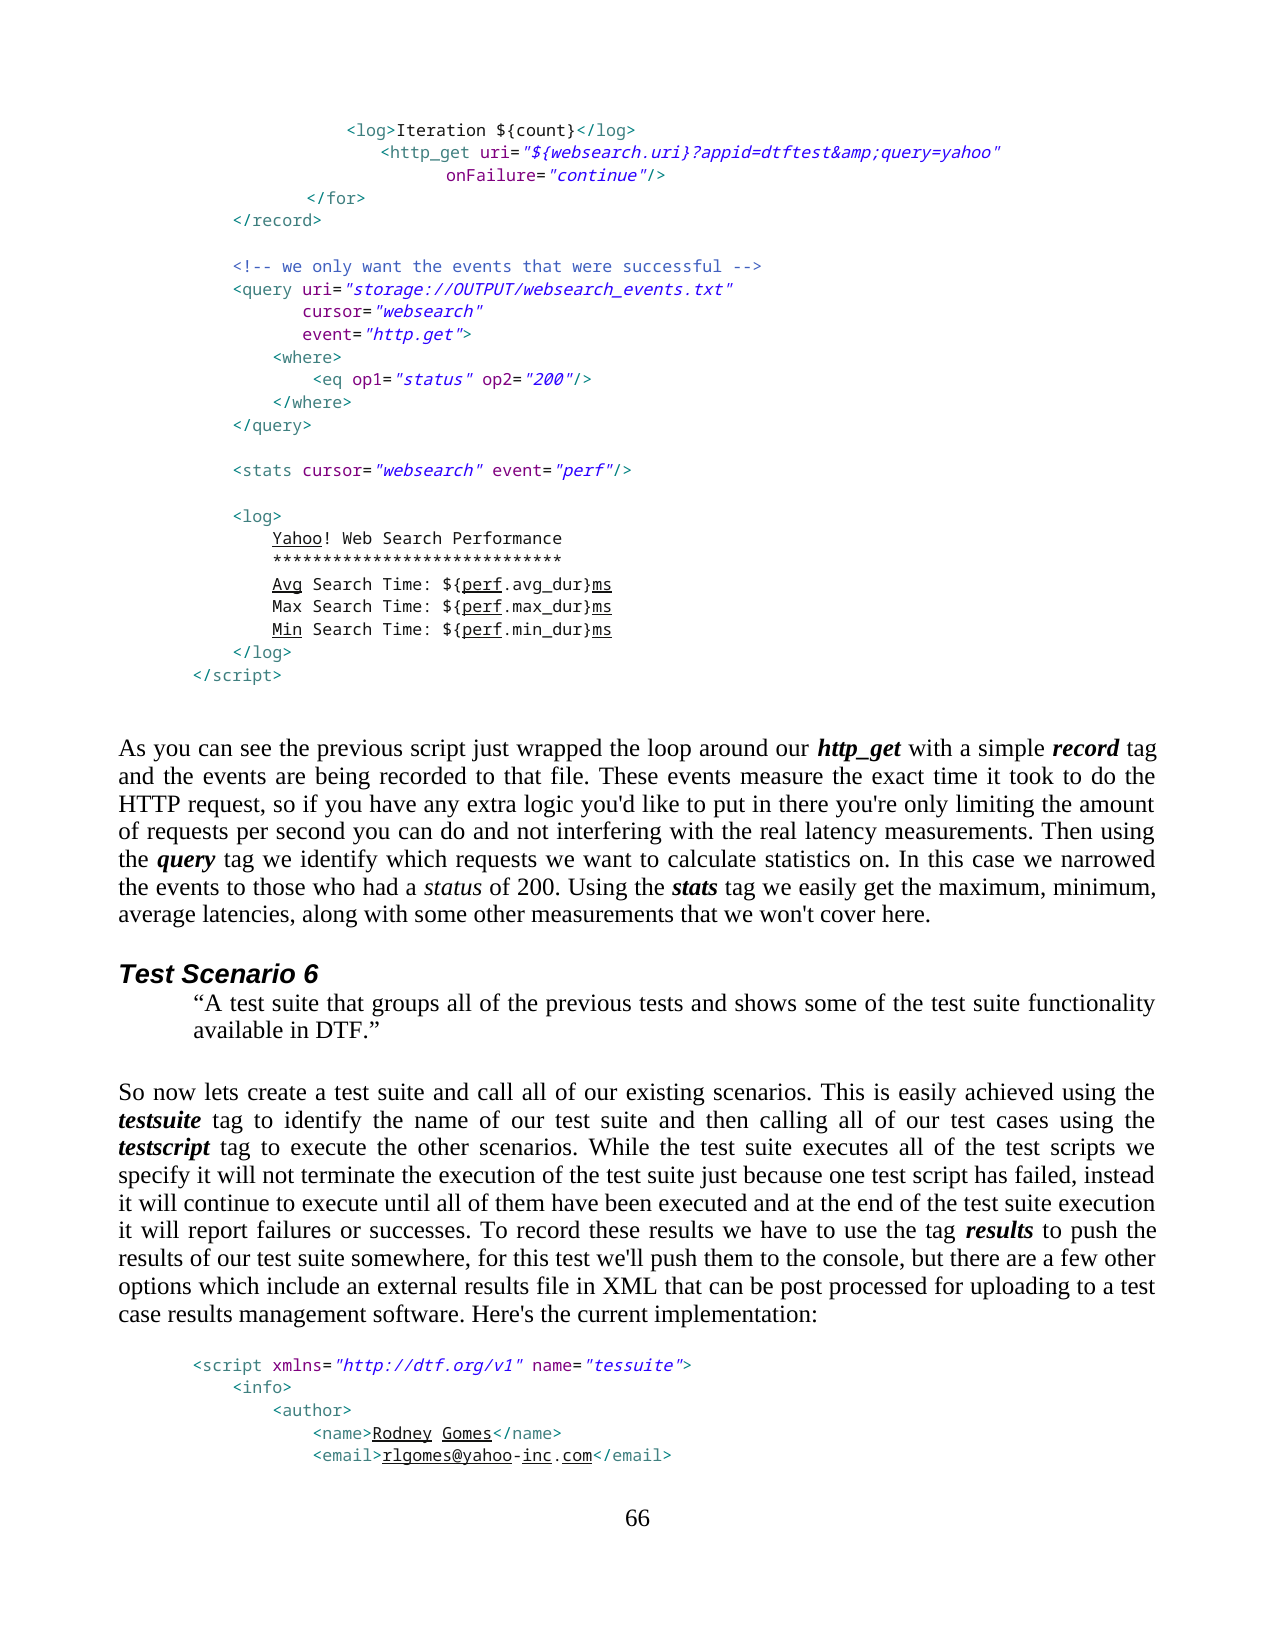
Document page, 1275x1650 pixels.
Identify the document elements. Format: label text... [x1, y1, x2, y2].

text <http_get uri="${websearch.uri}?appid=dtftest&amp;query=yahoo" [192, 141, 1157, 163]
text As you can see the previous script just wrapped the loop around our http_get with a simple record tag and the events are being recorded to that file. These events measure the exact time it took to do the HTTP request, so if you have any extra logic you'd like to put in there you're only limiting the amount of requests per second you can do and not interfering with the real latency measurements. Then using the query tag we identify which requests we want to calculate statistics on. In this case we narrowed the events to those who had a status of 200. Using the stats tag we easily get the maximum, minimum, average latencies, along with some other measurements that we won't cover here. [118, 734, 1157, 928]
text </log> [192, 640, 1157, 663]
text </query> [192, 413, 1157, 436]
text <where> [192, 345, 1157, 368]
text </where> [192, 391, 1157, 413]
text Yahoo! Web Search Performance [192, 527, 1157, 549]
text <query uri="storage://OUTPUT/websearch_events.txt" [192, 277, 1157, 300]
text event="http.get"> [192, 322, 1157, 345]
text </for> [192, 186, 1157, 209]
text <stats cursor="websearch" event="perf"/> [192, 459, 1157, 481]
text <eq op1="status" op2="200"/> [192, 368, 1157, 391]
text cursor="websearch" [192, 300, 1157, 322]
text <log> [192, 504, 1157, 527]
list “A test suite that groups all of the previous tests and shows some of the test suite functionality available in DTF.” [156, 989, 1157, 1044]
text <info> [192, 1376, 1157, 1398]
text Avg Search Time: ${perf.avg_dur}ms [192, 572, 1157, 595]
text <email>rlgomes@yahoo-inc.com</email> [192, 1444, 1157, 1467]
text <!-- we only want the events that were successful --> [192, 254, 1157, 277]
text <script xmlns="http://dtf.org/v1" name="tessuite"> [192, 1353, 1157, 1376]
text <log>Iteration ${count}</log> [192, 118, 1157, 141]
text onFailure="continue"/> [192, 163, 1157, 186]
text ***************************** [192, 549, 1157, 572]
text <name>Rodney Gomes</name> [192, 1421, 1157, 1444]
subtitle Test Scenario 6 [118, 958, 1157, 989]
text Max Search Time: ${perf.max_dur}ms [192, 595, 1157, 618]
text <author> [192, 1398, 1157, 1421]
text </record> [192, 209, 1157, 232]
text </script> [192, 663, 1157, 686]
text So now lets create a test suite and call all of our existing scenarios. This is easily achieved using the testsuite tag to identify the name of our test suite and then calling all of our test cases using the testscript tag to execute the other scenarios. While the test suite executes all of the test scripts we specify it will not terminate the execution of the test suite just because one test script has failed, instead it will continue to execute until all of them have been executed and at the end of the test suite execution it will report failures or successes. To record these results we have to use the tag results to push the results of our test suite somewhere, for this test we'll push them to the console, but there are a few other options which include an external results file in XML that can be post processed for uploading to a test case results management software. Here's the current implementation: [118, 1078, 1157, 1327]
text Min Search Time: ${perf.min_dur}ms [192, 618, 1157, 640]
